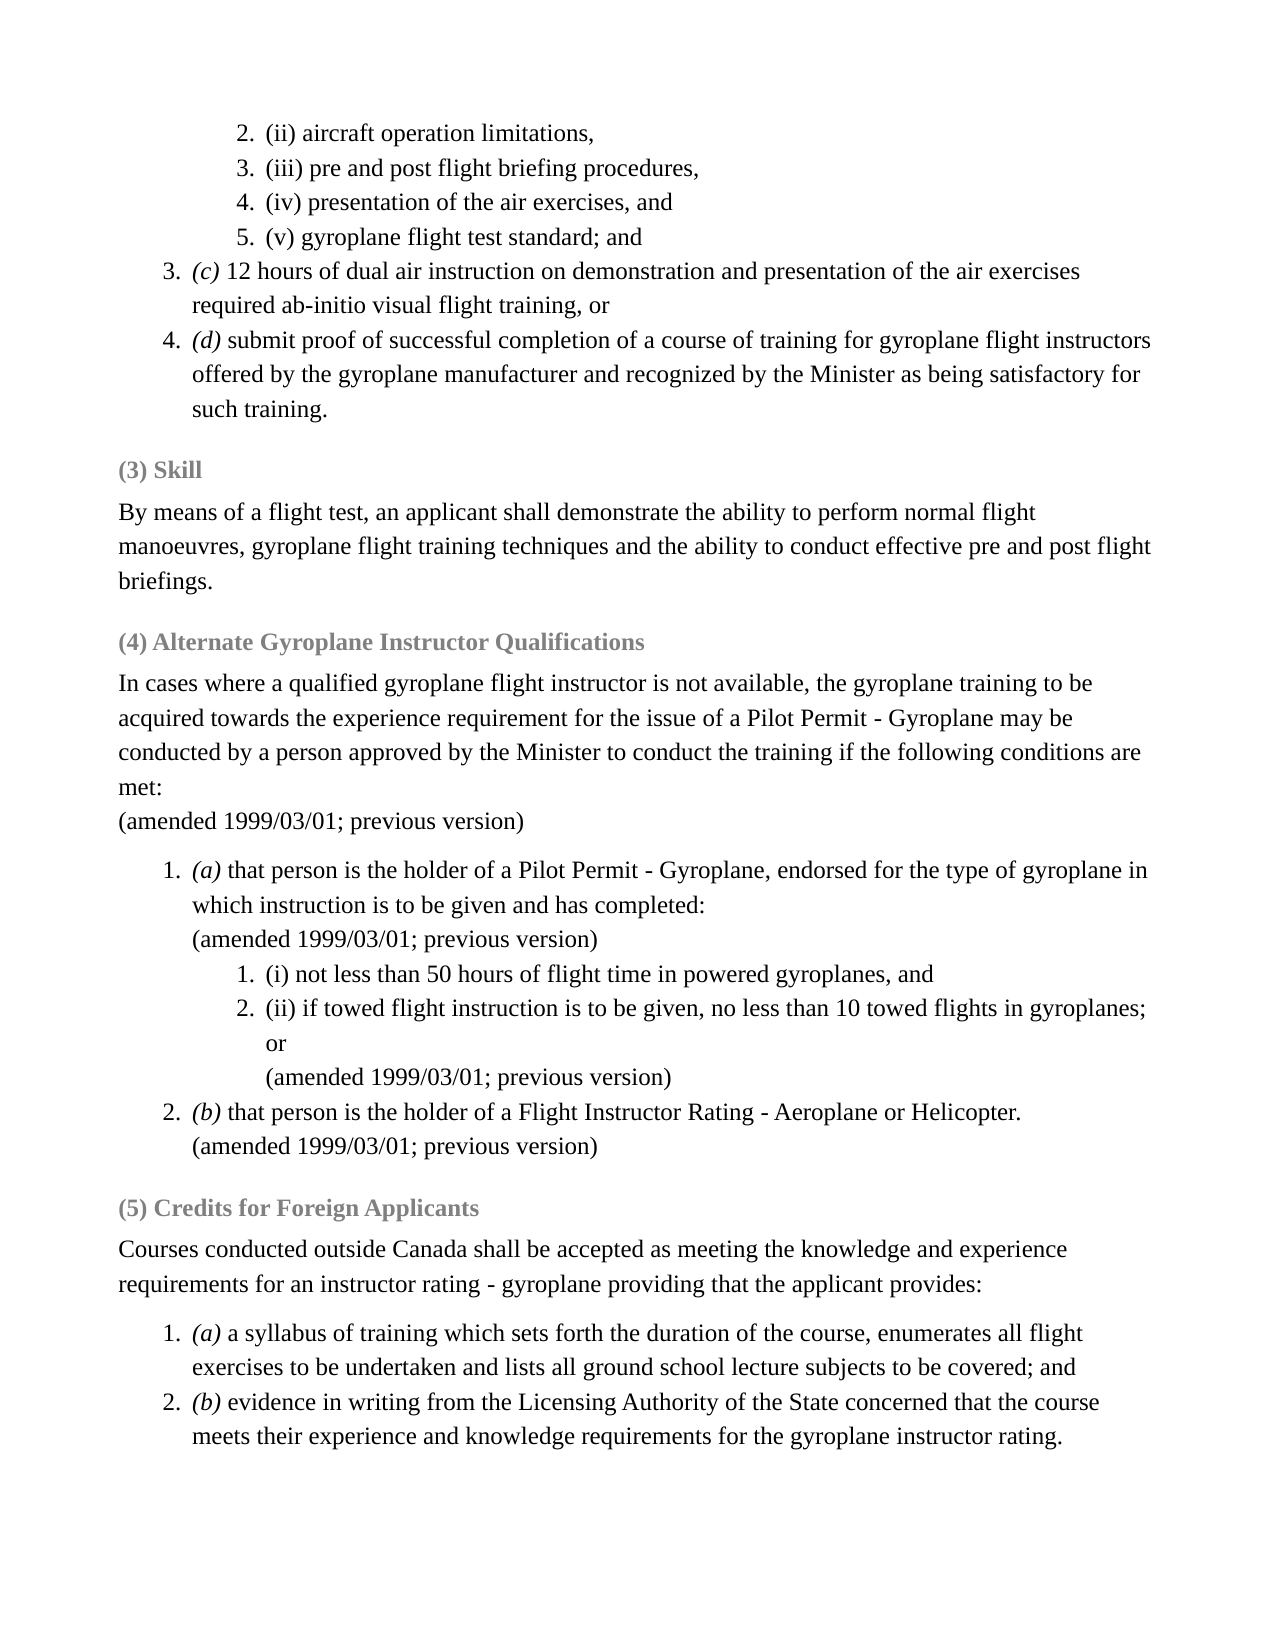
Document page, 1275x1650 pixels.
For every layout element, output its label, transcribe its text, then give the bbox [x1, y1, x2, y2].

list (ii) if towed flight instruction is to be given, no less than 10 towed flights in gyroplanes; or (amended 1999/03/01; previous version) [236, 993, 1157, 1091]
list (iv) presentation of the air exercises, and [236, 187, 1157, 216]
subtitle (5) Credits for Foreign Applicants [118, 1193, 1157, 1222]
list (i) not less than 50 hours of flight time in powered gyroplanes, and [236, 959, 1157, 988]
subtitle (3) Skill [118, 456, 1157, 484]
list (c) 12 hours of dual air instruction on demonstration and presentation of the air exercises required ab-initio visual flight training, or [162, 256, 1157, 319]
list (ii) aircraft operation limitations, [236, 118, 1157, 147]
text In cases where a qualified gyroplane flight instructor is not available, the gyroplane training to be acquired towards the experience requirement for the issue of a Pilot Permit - Gyroplane may be conducted by a person approved by the Minister to conduct the training if the following conditions are met: (amended 1999/03/01; previous version) [118, 668, 1157, 835]
list (a) a syllabus of training which sets forth the duration of the course, enumerates all flight exercises to be undertaken and lists all ground school lecture subjects to be covered; and [162, 1318, 1157, 1381]
subtitle (4) Alternate Gyroplane Instructor Qualifications [118, 627, 1157, 656]
list (v) gyroplane flight test standard; and [236, 222, 1157, 250]
list (iii) pre and post flight briefing procedures, [236, 153, 1157, 181]
list (d) submit proof of successful completion of a course of training for gyroplane flight instructors offered by the gyroplane manufacturer and recognized by the Minister as being satisfactory for such training. [162, 325, 1157, 423]
text Courses conducted outside Canada shall be accepted as meeting the knowledge and experience requirements for an instructor rating - gyroplane providing that the applicant provides: [118, 1234, 1157, 1297]
text By means of a flight test, an applicant shall demonstrate the ability to perform normal flight manoeuvres, gyroplane flight training techniques and the ability to conduct effective pre and post flight briefings. [118, 497, 1157, 594]
list (b) that person is the holder of a Flight Instructor Rating - Aeroplane or Helicopter. (amended 1999/03/01; previous version) [162, 1097, 1157, 1160]
list (a) that person is the holder of a Pilot Permit - Gyroplane, endorsed for the type of gyroplane in which instruction is to be given and has completed: (amended 1999/03/01; previous version) [162, 856, 1157, 953]
list (b) evidence in writing from the Licensing Authority of the State concerned that the course meets their experience and knowledge requirements for the gyroplane instructor rating. [162, 1387, 1157, 1450]
